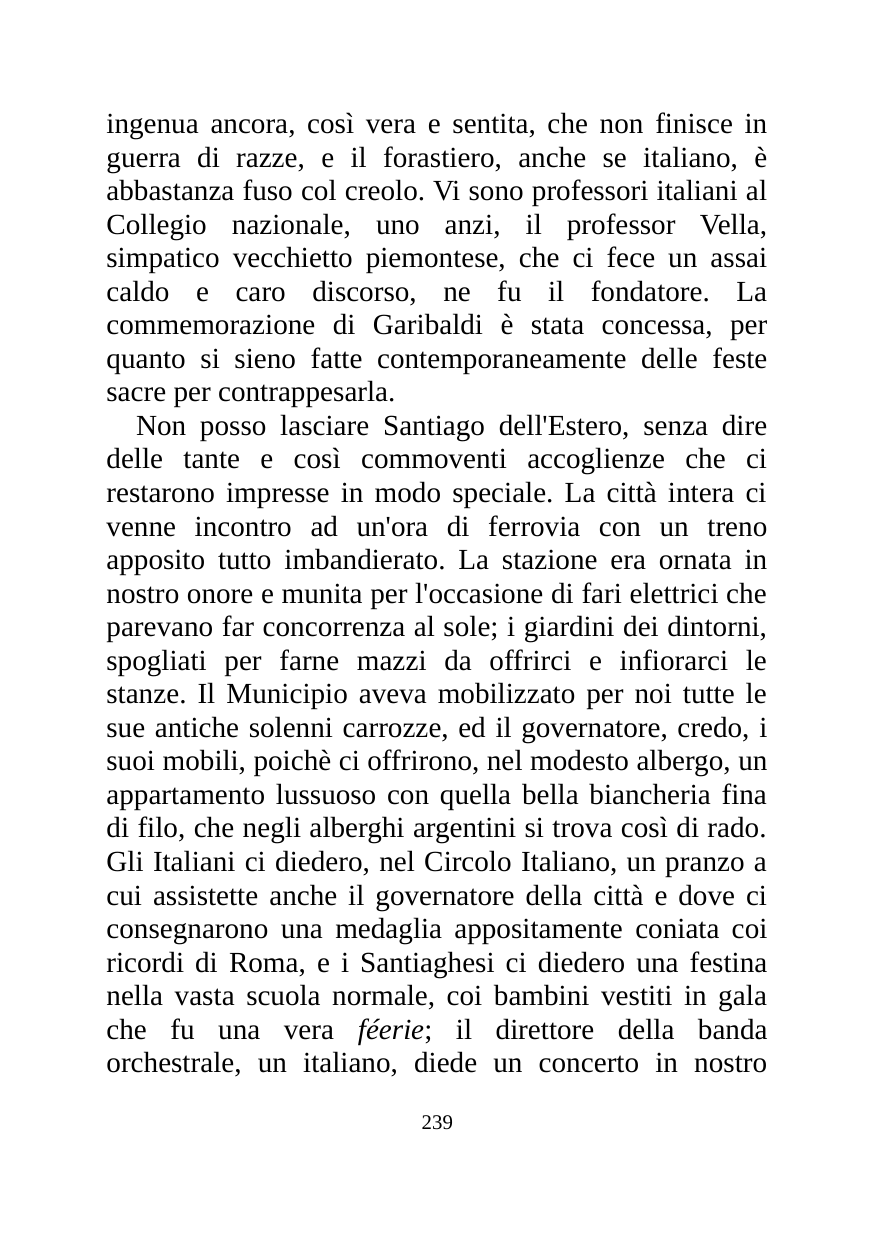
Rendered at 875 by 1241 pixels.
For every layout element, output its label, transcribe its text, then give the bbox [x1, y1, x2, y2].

text Non posso lasciare Santiago dell'Estero, senza dire delle tante e così commoventi accoglienze che ci restarono impresse in modo speciale. La città intera ci venne incontro ad un'ora di ferrovia con un treno apposito tutto imbandierato. La stazione era ornata in nostro onore e munita per l'occasione di fari elettrici che parevano far concorrenza al sole; i giardini dei dintorni, spogliati per farne mazzi da offrirci e infiorarci le stanze. Il Municipio aveva mobilizzato per noi tutte le sue antiche solenni carrozze, ed il governatore, credo, i suoi mobili, poichè ci offrirono, nel modesto albergo, un appartamento lussuoso con quella bella biancheria fina di filo, che negli alberghi argentini si trova così di rado. Gli Italiani ci diedero, nel Circolo Italiano, un pranzo a cui assistette anche il governatore della città e dove ci consegnarono una medaglia appositamente coniata coi ricordi di Roma, e i Santiaghesi ci diedero una festina nella vasta scuola normale, coi bambini vestiti in gala che fu una vera féerie; il direttore della banda orchestrale, un italiano, diede un concerto in nostro [106, 408, 768, 1079]
text ingenua ancora, così vera e sentita, che non finisce in guerra di razze, e il forastiero, anche se italiano, è abbastanza fuso col creolo. Vi sono professori italiani al Collegio nazionale, uno anzi, il professor Vella, simpatico vecchietto piemontese, che ci fece un assai caldo e caro discorso, ne fu il fondatore. La commemorazione di Garibaldi è stata concessa, per quanto si sieno fatte contemporaneamente delle feste sacre per contrappesarla. [106, 106, 768, 408]
